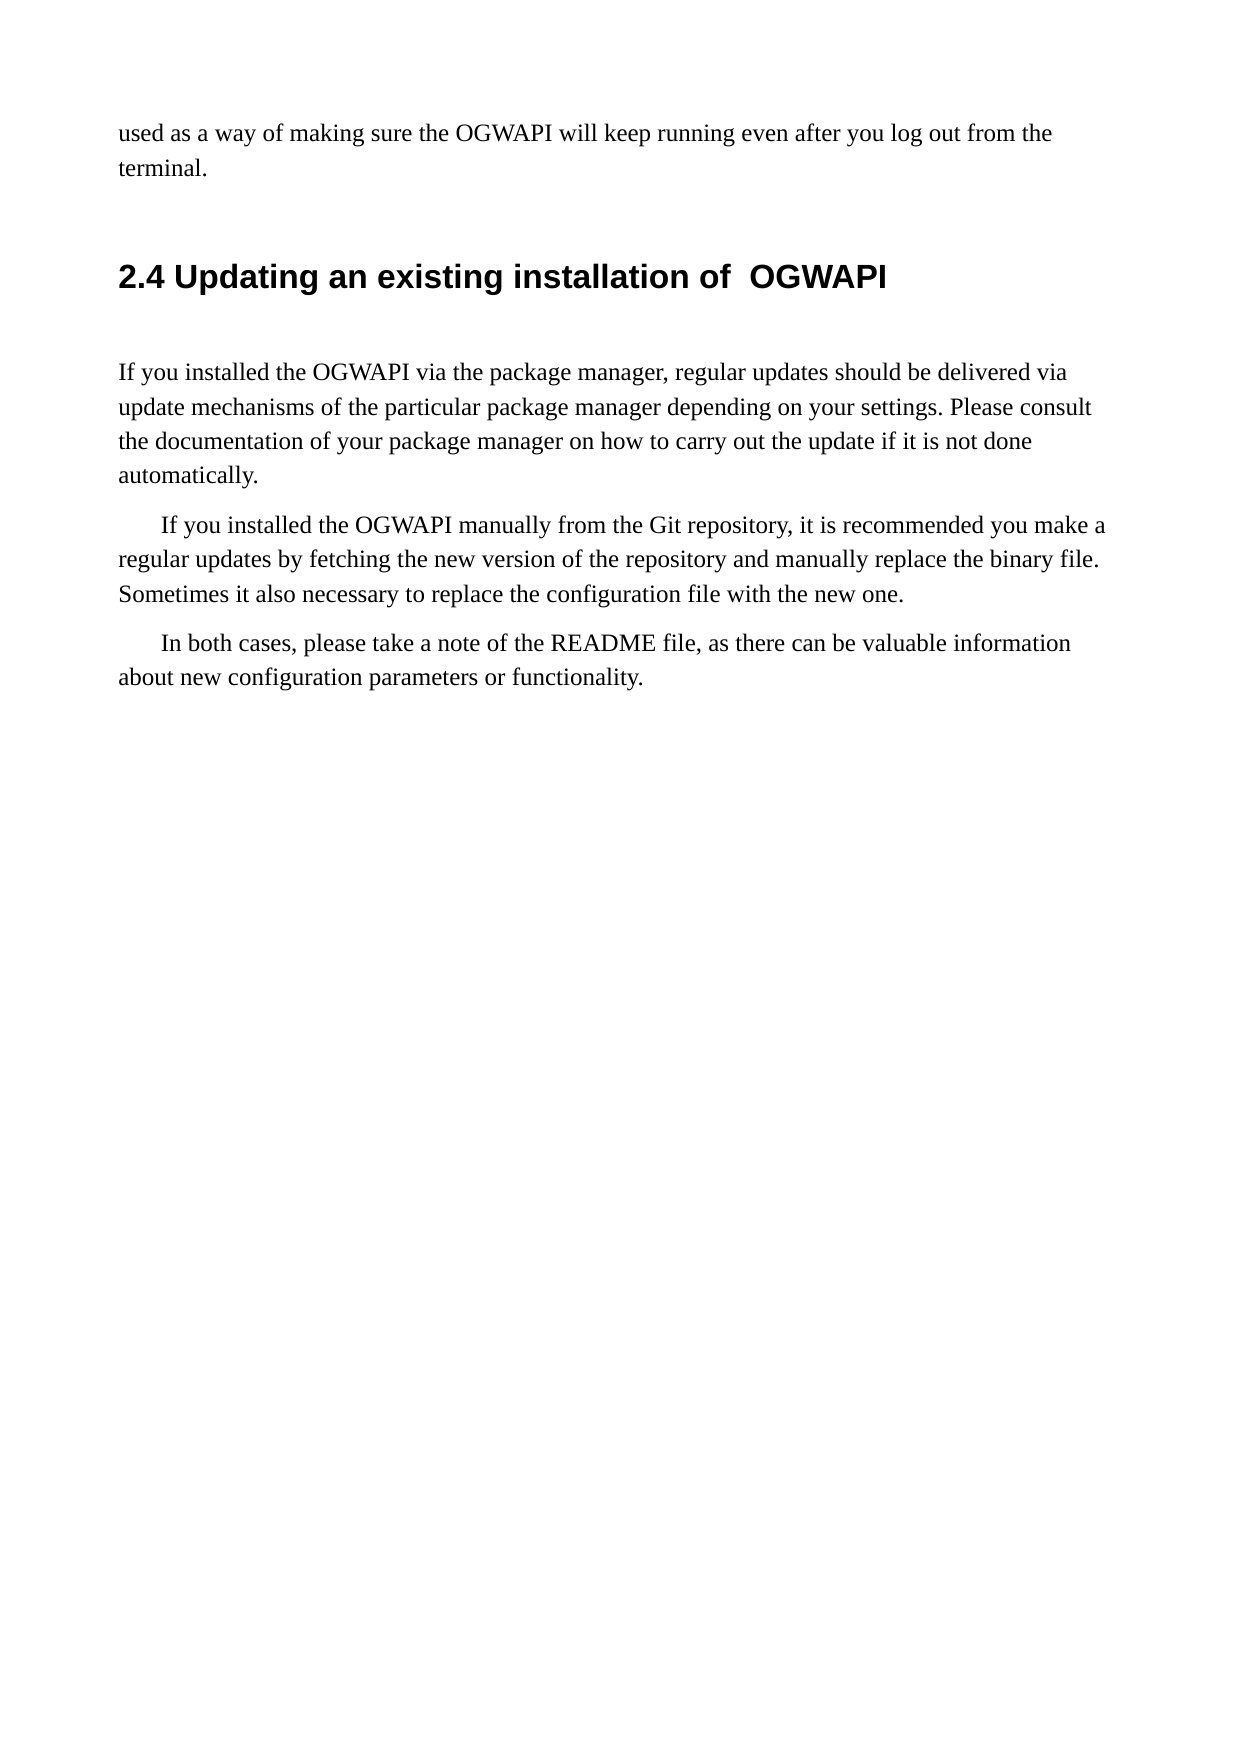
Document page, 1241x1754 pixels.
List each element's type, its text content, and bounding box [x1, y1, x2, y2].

text In both cases, please take a note of the README file, as there can be valuable information about new configuration parameters or functionality. [118, 628, 1122, 691]
text If you installed the OGWAPI manually from the Git repository, it is recommended you make a regular updates by fetching the new version of the repository and manually replace the binary file. Sometimes it also necessary to replace the configuration file with the new one. [118, 510, 1122, 607]
text If you installed the OGWAPI via the package manager, regular updates should be delivered via update mechanisms of the particular package manager depending on your settings. Please consult the documentation of your package manager on how to carry out the update if it is not done automatically. [118, 357, 1122, 489]
subtitle 2.4 Updating an existing installation of OGWAPI [118, 257, 1122, 296]
text used as a way of making sure the OGWAPI will keep running even after you log out from the terminal. [118, 118, 1122, 181]
